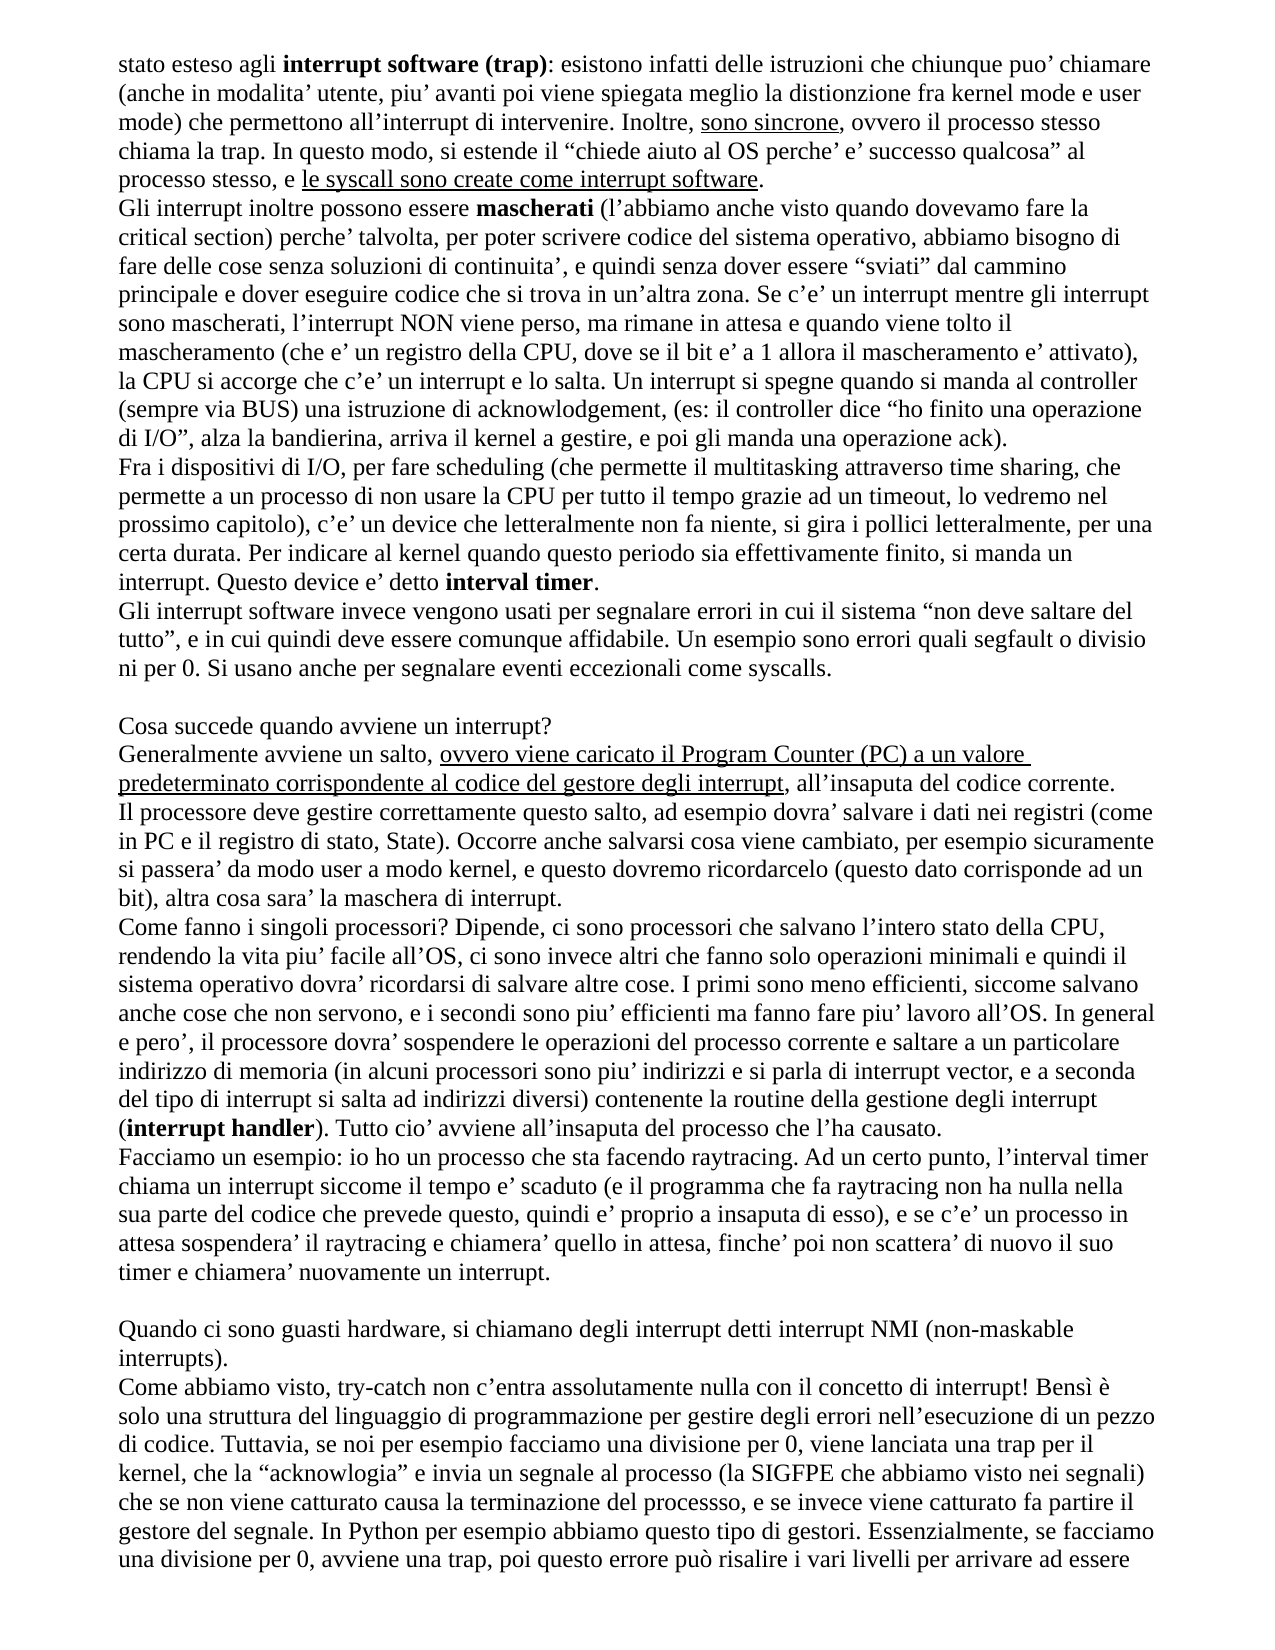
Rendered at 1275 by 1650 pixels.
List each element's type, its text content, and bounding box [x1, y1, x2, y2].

text Generalmente avviene un salto, ovvero viene caricato il Program Counter (PC) a un valore predeterminato corrispondente al codice del gestore degli interrupt, all’insaputa del codice corrente. [118, 739, 1157, 797]
text stato esteso agli interrupt software (trap): esistono infatti delle istruzioni che chiunque puo’ chiamare (anche in modalita’ utente, piu’ avanti poi viene spiegata meglio la distionzione fra kernel mode e user mode) che permettono all’interrupt di intervenire. Inoltre, sono sincrone, ovvero il processo stesso chiama la trap. In questo modo, si estende il “chiede aiuto al OS perche’ e’ successo qualcosa” al processo stesso, e le syscall sono create come interrupt software. [118, 49, 1157, 193]
text Gli interrupt inoltre possono essere mascherati (l’abbiamo anche visto quando dovevamo fare la critical section) perche’ talvolta, per poter scrivere codice del sistema operativo, abbiamo bisogno di fare delle cose senza soluzioni di continuita’, e quindi senza dover essere “sviati” dal cammino principale e dover eseguire codice che si trova in un’altra zona. Se c’e’ un interrupt mentre gli interrupt sono mascherati, l’interrupt NON viene perso, ma rimane in attesa e quando viene tolto il mascheramento (che e’ un registro della CPU, dove se il bit e’ a 1 allora il mascheramento e’ attivato), la CPU si accorge che c’e’ un interrupt e lo salta. Un interrupt si spegne quando si manda al controller (sempre via BUS) una istruzione di acknowlodgement, (es: il controller dice “ho finito una operazione di I/O”, alza la bandierina, arriva il kernel a gestire, e poi gli manda una operazione ack). [118, 193, 1157, 452]
text Gli interrupt software invece vengono usati per segnalare errori in cui il sistema “non deve saltare del tutto”, e in cui quindi deve essere comunque affidabile. Un esempio sono errori quali segfault o divisio ni per 0. Si usano anche per segnalare eventi eccezionali come syscalls. [118, 596, 1157, 682]
text Il processore deve gestire correttamente questo salto, ad esempio dovra’ salvare i dati nei registri (come in PC e il registro di stato, State). Occorre anche salvarsi cosa viene cambiato, per esempio sicuramente si passera’ da modo user a modo kernel, e questo dovremo ricordarcelo (questo dato corrisponde ad un bit), altra cosa sara’ la maschera di interrupt. [118, 797, 1157, 912]
text Come abbiamo visto, try-catch non c’entra assolutamente nulla con il concetto di interrupt! Bensì è solo una struttura del linguaggio di programmazione per gestire degli errori nell’esecuzione di un pezzo di codice. Tuttavia, se noi per esempio facciamo una divisione per 0, viene lanciata una trap per il kernel, che la “acknowlogia” e invia un segnale al processo (la SIGFPE che abbiamo visto nei segnali) che se non viene catturato causa la terminazione del processso, e se invece viene catturato fa partire il gestore del segnale. In Python per esempio abbiamo questo tipo di gestori. Essenzialmente, se facciamo una divisione per 0, avviene una trap, poi questo errore può risalire i vari livelli per arrivare ad essere [118, 1372, 1157, 1573]
text Cosa succede quando avviene un interrupt? [118, 711, 1157, 739]
text Quando ci sono guasti hardware, si chiamano degli interrupt detti interrupt NMI (non-maskable interrupts). [118, 1314, 1157, 1372]
text Facciamo un esempio: io ho un processo che sta facendo raytracing. Ad un certo punto, l’interval timer chiama un interrupt siccome il tempo e’ scaduto (e il programma che fa raytracing non ha nulla nella sua parte del codice che prevede questo, quindi e’ proprio a insaputa di esso), e se c’e’ un processo in attesa sospendera’ il raytracing e chiamera’ quello in attesa, finche’ poi non scattera’ di nuovo il suo timer e chiamera’ nuovamente un interrupt. [118, 1142, 1157, 1286]
text Come fanno i singoli processori? Dipende, ci sono processori che salvano l’intero stato della CPU, rendendo la vita piu’ facile all’OS, ci sono invece altri che fanno solo operazioni minimali e quindi il sistema operativo dovra’ ricordarsi di salvare altre cose. I primi sono meno efficienti, siccome salvano anche cose che non servono, e i secondi sono piu’ efficienti ma fanno fare piu’ lavoro all’OS. In general e pero’, il processore dovra’ sospendere le operazioni del processo corrente e saltare a un particolare indirizzo di memoria (in alcuni processori sono piu’ indirizzi e si parla di interrupt vector, e a seconda del tipo di interrupt si salta ad indirizzi diversi) contenente la routine della gestione degli interrupt (interrupt handler). Tutto cio’ avviene all’insaputa del processo che l’ha causato. [118, 912, 1157, 1142]
text Fra i dispositivi di I/O, per fare scheduling (che permette il multitasking attraverso time sharing, che permette a un processo di non usare la CPU per tutto il tempo grazie ad un timeout, lo vedremo nel prossimo capitolo), c’e’ un device che letteralmente non fa niente, si gira i pollici letteralmente, per una certa durata. Per indicare al kernel quando questo periodo sia effettivamente finito, si manda un interrupt. Questo device e’ detto interval timer. [118, 452, 1157, 596]
